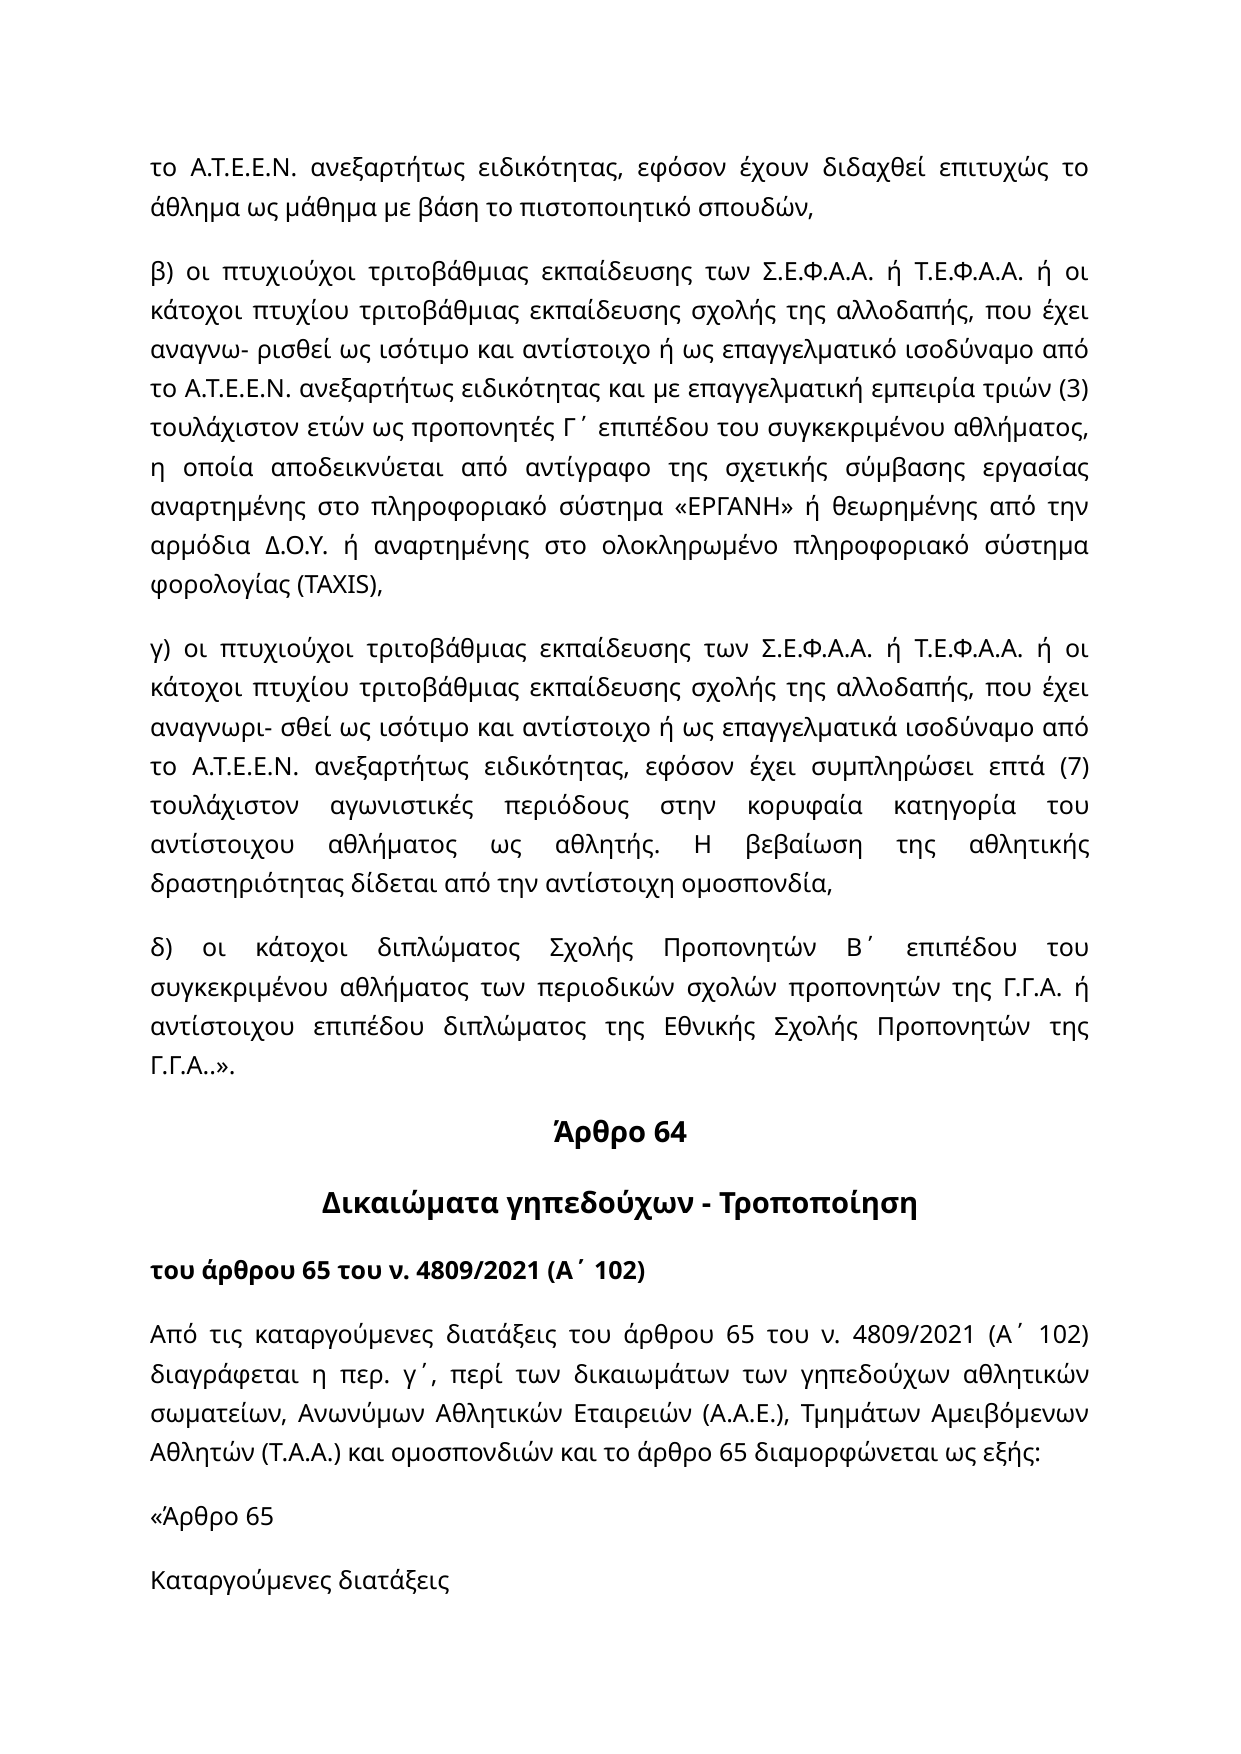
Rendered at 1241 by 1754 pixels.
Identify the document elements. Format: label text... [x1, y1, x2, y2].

text γ) οι πτυχιούχοι τριτοβάθμιας εκπαίδευσης των Σ.Ε.Φ.Α.Α. ή Τ.Ε.Φ.Α.Α. ή οι κάτοχοι πτυχίου τριτοβάθμιας εκπαίδευσης σχολής της αλλοδαπής, που έχει αναγνωρι- σθεί ως ισότιμο και αντίστοιχο ή ως επαγγελματικά ισοδύναμο από το A.T.Ε.E.N. ανεξαρτήτως ειδικότητας, εφόσον έχει συμπληρώσει επτά (7) τουλάχιστον αγωνιστικές περιόδους στην κορυφαία κατηγορία του αντίστοιχου αθλήματος ως αθλητής. Η βεβαίωση της αθλητικής δραστηριότητας δίδεται από την αντίστοιχη ομοσπονδία, [150, 631, 1090, 900]
text το Α.Τ.Ε.Ε.Ν. ανεξαρτήτως ειδικότητας, εφόσον έχουν διδαχθεί επιτυχώς το άθλημα ως μάθημα με βάση το πιστοποιητικό σπουδών, [150, 150, 1090, 223]
text «Άρθρο 65 [150, 1499, 1090, 1533]
text του άρθρου 65 του ν. 4809/2021 (Α΄ 102) [150, 1253, 1090, 1287]
subtitle Άρθρο 64 [150, 1112, 1090, 1151]
subtitle Δικαιώματα γηπεδούχων - Τροποποίηση [150, 1182, 1090, 1222]
text Καταργούμενες διατάξεις [150, 1563, 1090, 1597]
text δ) οι κάτοχοι διπλώματος Σχολής Προπονητών Β΄ επιπέδου του συγκεκριμένου αθλήματος των περιοδικών σχολών προπονητών της Γ.Γ.Α. ή αντίστοιχου επιπέδου διπλώματος της Εθνικής Σχολής Προπονητών της Γ.Γ.Α..». [150, 930, 1090, 1082]
text β) οι πτυχιούχοι τριτοβάθμιας εκπαίδευσης των Σ.Ε.Φ.Α.Α. ή Τ.Ε.Φ.Α.Α. ή οι κάτοχοι πτυχίου τριτοβάθμιας εκπαίδευσης σχολής της αλλοδαπής, που έχει αναγνω- ρισθεί ως ισότιμο και αντίστοιχο ή ως επαγγελματικό ισοδύναμο από το Α.Τ.Ε.Ε.Ν. ανεξαρτήτως ειδικότητας και με επαγγελματική εμπειρία τριών (3) τουλάχιστον ετών ως προπονητές Γ΄ επιπέδου του συγκεκριμένου αθλήματος, η οποία αποδεικνύεται από αντίγραφο της σχετικής σύμβασης εργασίας αναρτημένης στο πληροφοριακό σύστημα «ΕΡΓΑΝΗ» ή θεωρημένης από την αρμόδια Δ.Ο.Υ. ή αναρτημένης στο ολοκληρωμένο πληροφοριακό σύστημα φορολογίας (TAXIS), [150, 253, 1090, 601]
text Από τις καταργούμενες διατάξεις του άρθρου 65 του ν. 4809/2021 (Α΄ 102) διαγράφεται η περ. γ΄, περί των δικαιωμάτων των γηπεδούχων αθλητικών σωματείων, Ανωνύμων Αθλητικών Εταιρειών (Α.Α.Ε.), Τμημάτων Αμειβόμενων Αθλητών (Τ.Α.Α.) και ομοσπονδιών και το άρθρο 65 διαμορφώνεται ως εξής: [150, 1317, 1090, 1469]
